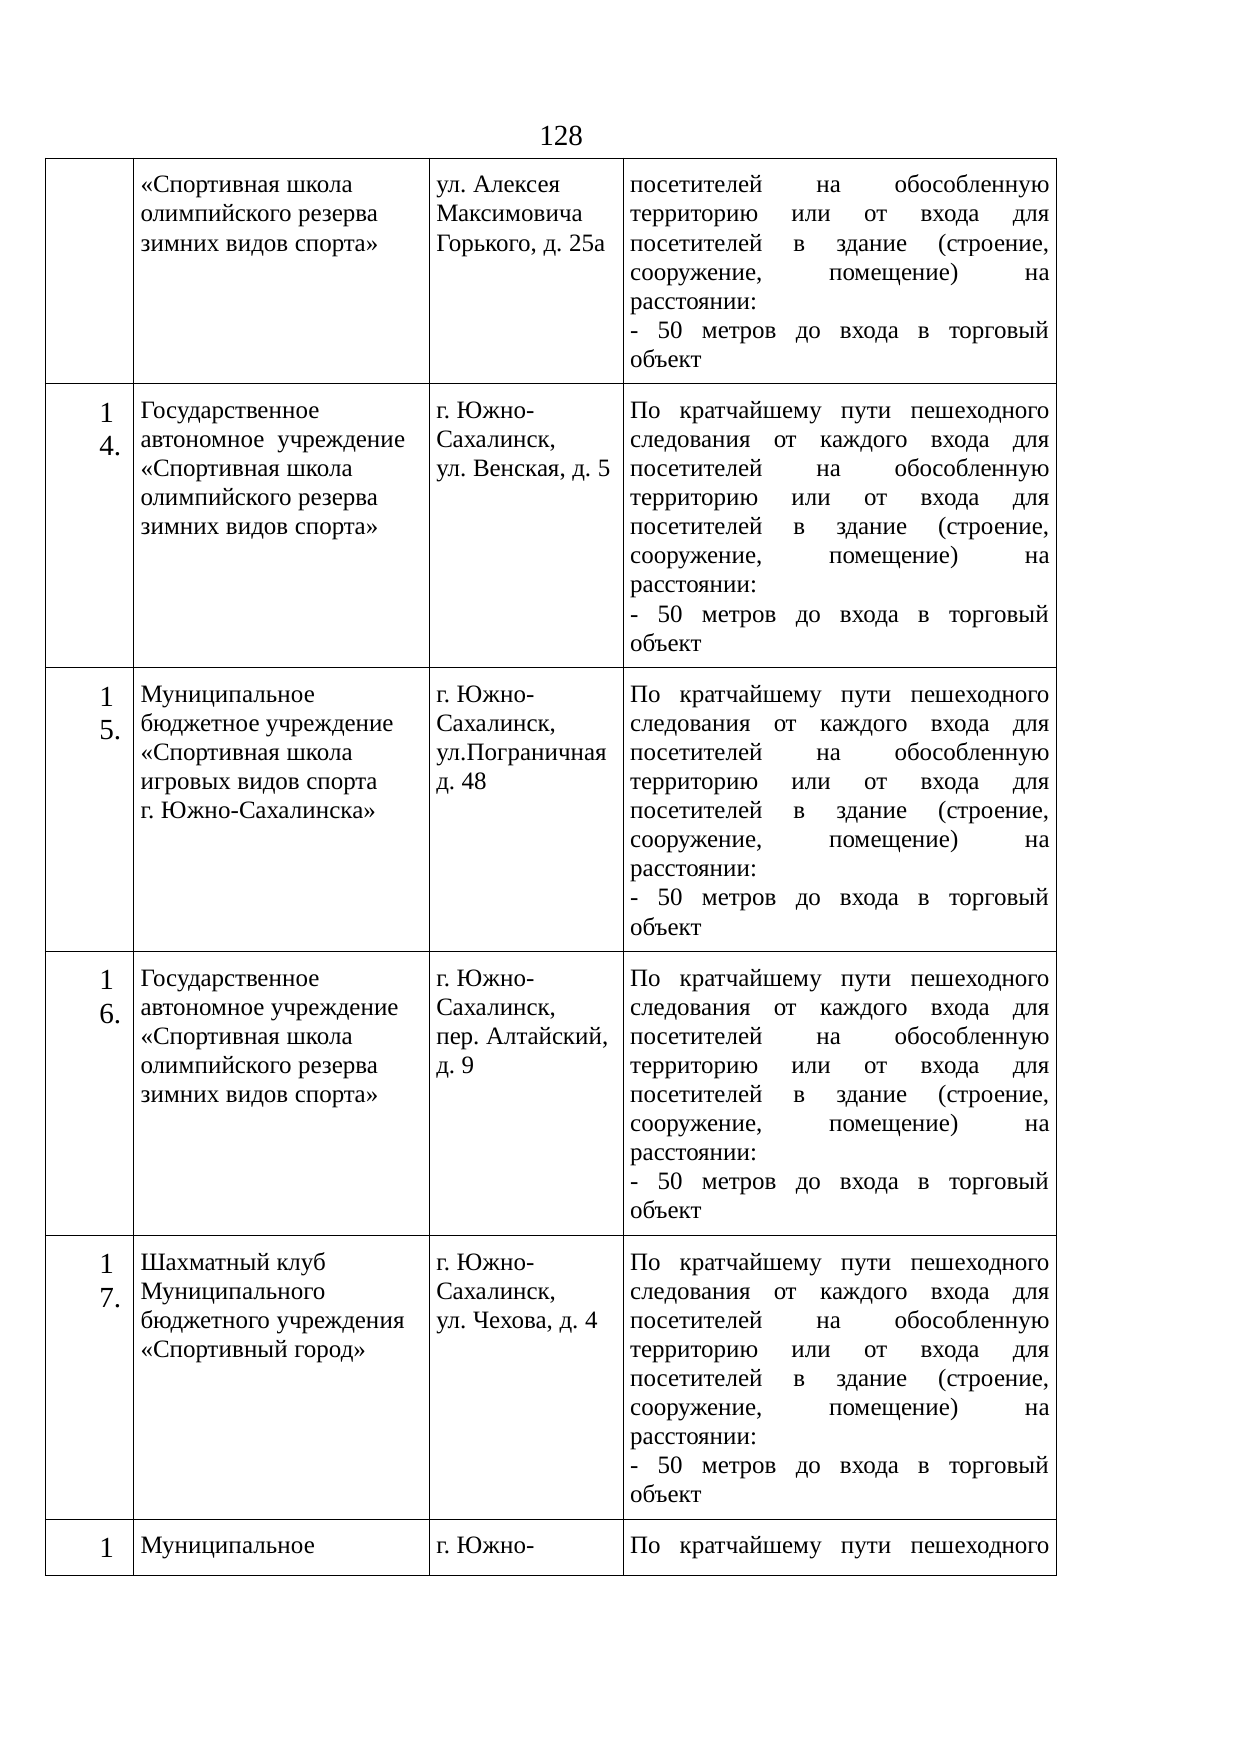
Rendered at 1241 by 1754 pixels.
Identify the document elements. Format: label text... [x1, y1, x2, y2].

table_cell [46, 668, 133, 951]
table_cell [46, 1520, 133, 1574]
table_cell [46, 952, 133, 1235]
table_cell «Спортивная школа олимпийского резерва зимних видов спорта» [134, 159, 429, 383]
table_cell г. Южно-Сахалинск, ул. Чехова, д. 4 [430, 1236, 623, 1519]
table_cell г. Южно- [430, 1520, 623, 1574]
table_cell Государственное автономное учреждение «Спортивная школа олимпийского резерва зимних видов спорта» [134, 952, 429, 1235]
table_cell г. Южно-Сахалинск, ул. Венская, д. 5 [430, 384, 623, 667]
table_cell [46, 384, 133, 667]
table_cell Муниципальное [134, 1520, 429, 1574]
table_cell посетителей на обособленную территорию или от входа для посетителей в здание (строение, сооружение, помещение) на расстоянии: - 50 метров до входа в торговый объект [624, 159, 1056, 383]
table_cell [46, 159, 133, 383]
table_cell г. Южно-Сахалинск, ул.Пограничная д. 48 [430, 668, 623, 951]
table_cell По кратчайшему пути пешеходного [624, 1520, 1056, 1574]
table_cell ул. Алексея Максимовича Горького, д. 25а [430, 159, 623, 383]
table_cell г. Южно-Сахалинск, пер. Алтайский, д. 9 [430, 952, 623, 1235]
table_cell Государственное автономное учреждение «Спортивная школа олимпийского резерва зимних видов спорта» [134, 384, 429, 667]
table_cell По кратчайшему пути пешеходного следования от каждого входа для посетителей на обособленную территорию или от входа для посетителей в здание (строение, сооружение, помещение) на расстоянии: - 50 метров до входа в торговый объект [624, 1236, 1056, 1519]
table_cell [46, 1236, 133, 1519]
table_cell По кратчайшему пути пешеходного следования от каждого входа для посетителей на обособленную территорию или от входа для посетителей в здание (строение, сооружение, помещение) на расстоянии: - 50 метров до входа в торговый объект [624, 952, 1056, 1235]
table_cell По кратчайшему пути пешеходного следования от каждого входа для посетителей на обособленную территорию или от входа для посетителей в здание (строение, сооружение, помещение) на расстоянии: - 50 метров до входа в торговый объект [624, 668, 1056, 951]
table_cell По кратчайшему пути пешеходного следования от каждого входа для посетителей на обособленную территорию или от входа для посетителей в здание (строение, сооружение, помещение) на расстоянии: - 50 метров до входа в торговый объект [624, 384, 1056, 667]
table_cell Муниципальное бюджетное учреждение «Спортивная школа игровых видов спорта г. Южно-Сахалинска» [134, 668, 429, 951]
table_cell Шахматный клуб Муниципального бюджетного учреждения «Спортивный город» [134, 1236, 429, 1519]
